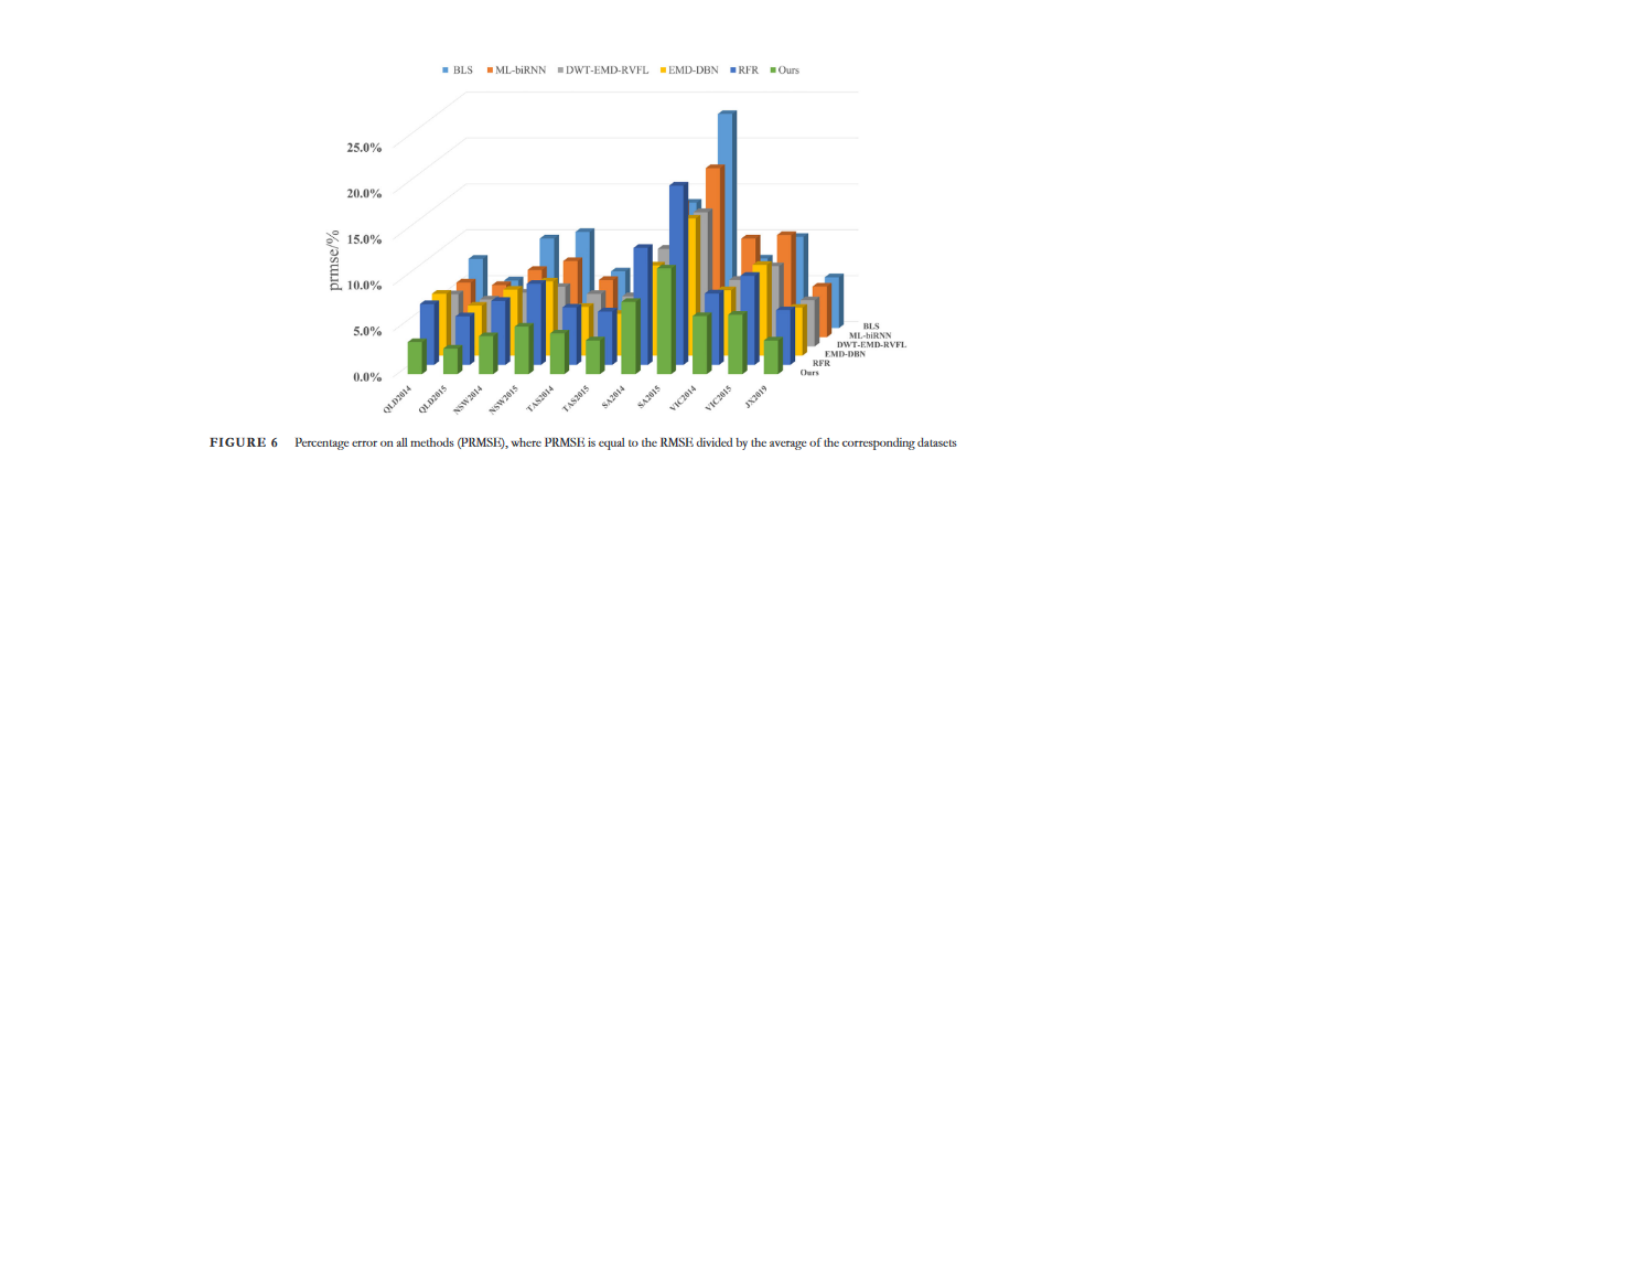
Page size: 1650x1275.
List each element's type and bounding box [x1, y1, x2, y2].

picture [192, 54, 1009, 470]
